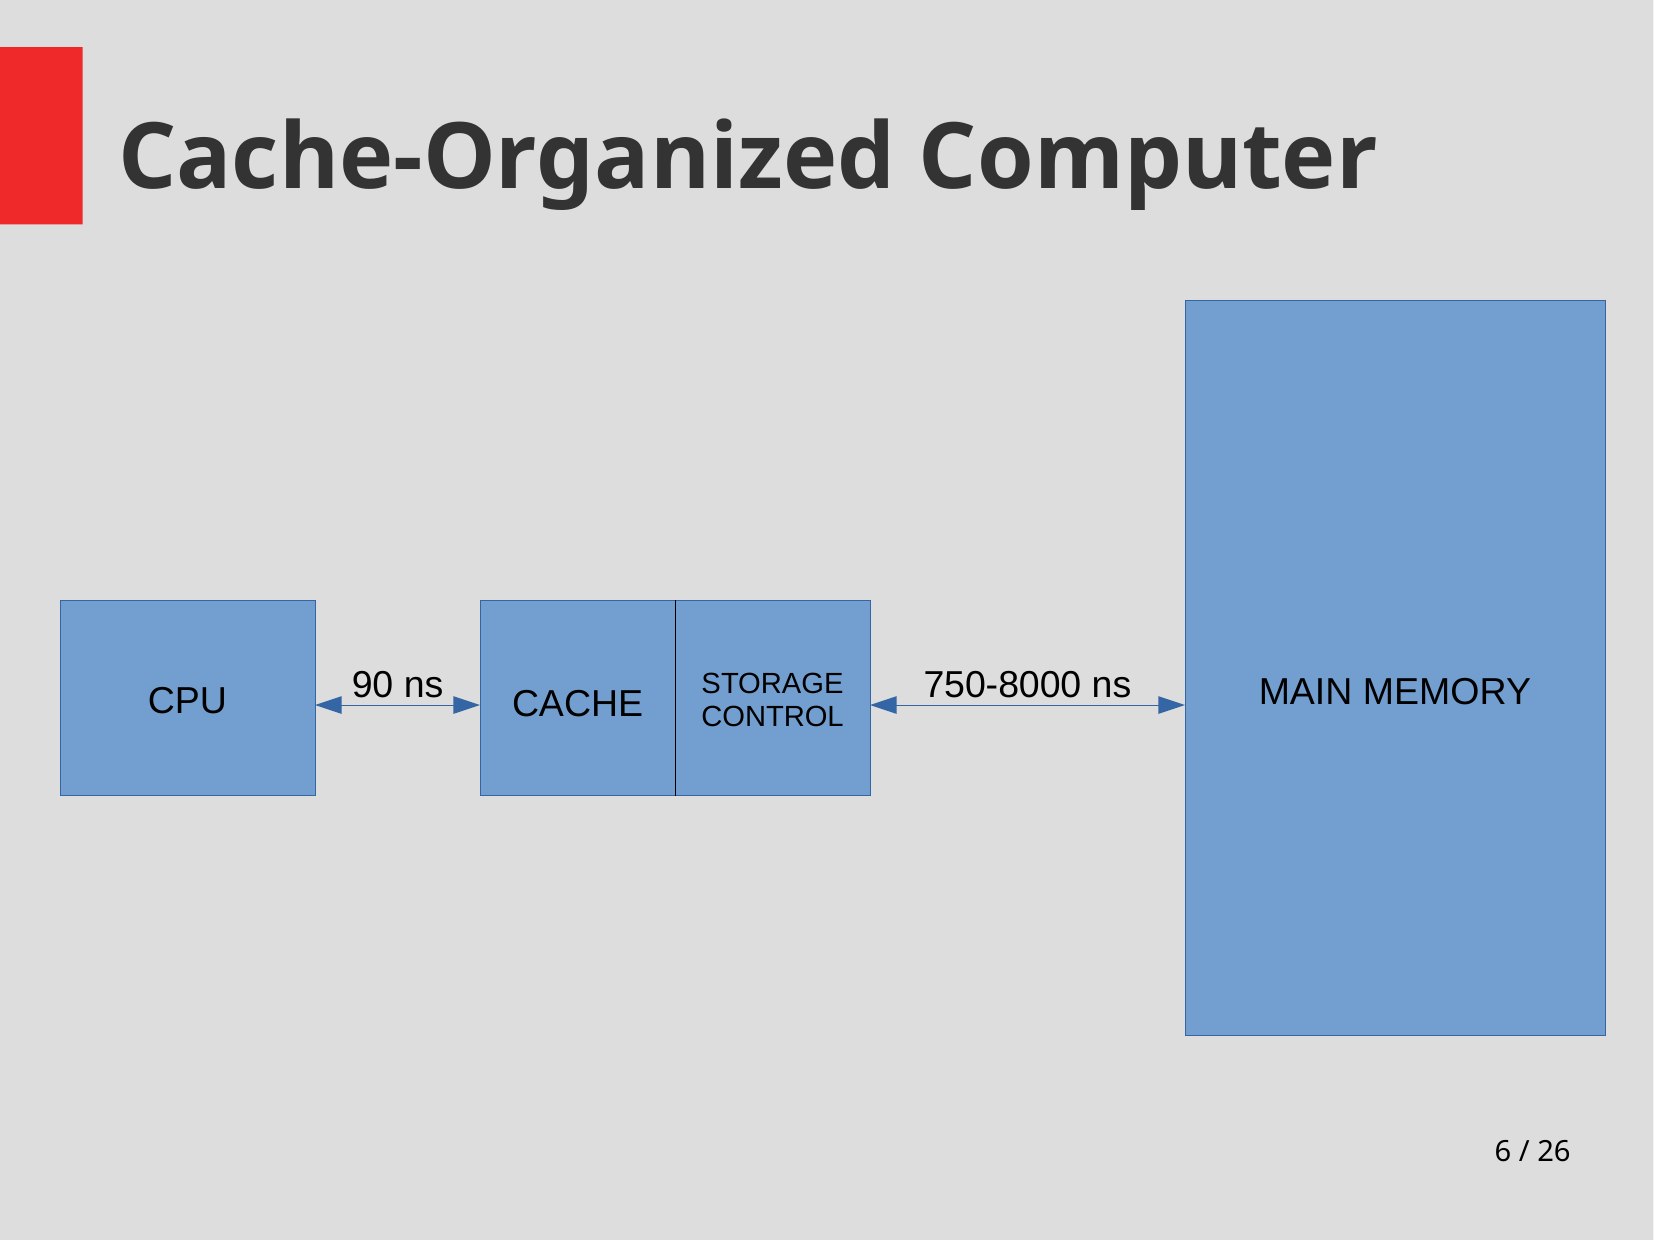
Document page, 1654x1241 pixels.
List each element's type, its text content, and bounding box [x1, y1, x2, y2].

text_box MAIN MEMORY [1185, 663, 1606, 721]
text_box [480, 732, 675, 796]
text_box CACHE [480, 675, 676, 732]
text_box [480, 600, 675, 675]
text_box STORAGE CONTROL [675, 660, 871, 741]
text_box [676, 600, 871, 660]
text_box [60, 600, 316, 671]
text_box [1185, 300, 1606, 663]
text_box [60, 729, 316, 796]
text_box [1185, 721, 1606, 1036]
text_box CPU [60, 671, 316, 729]
text_box [676, 741, 871, 796]
title Cache-Organized Computer [118, 49, 1571, 257]
